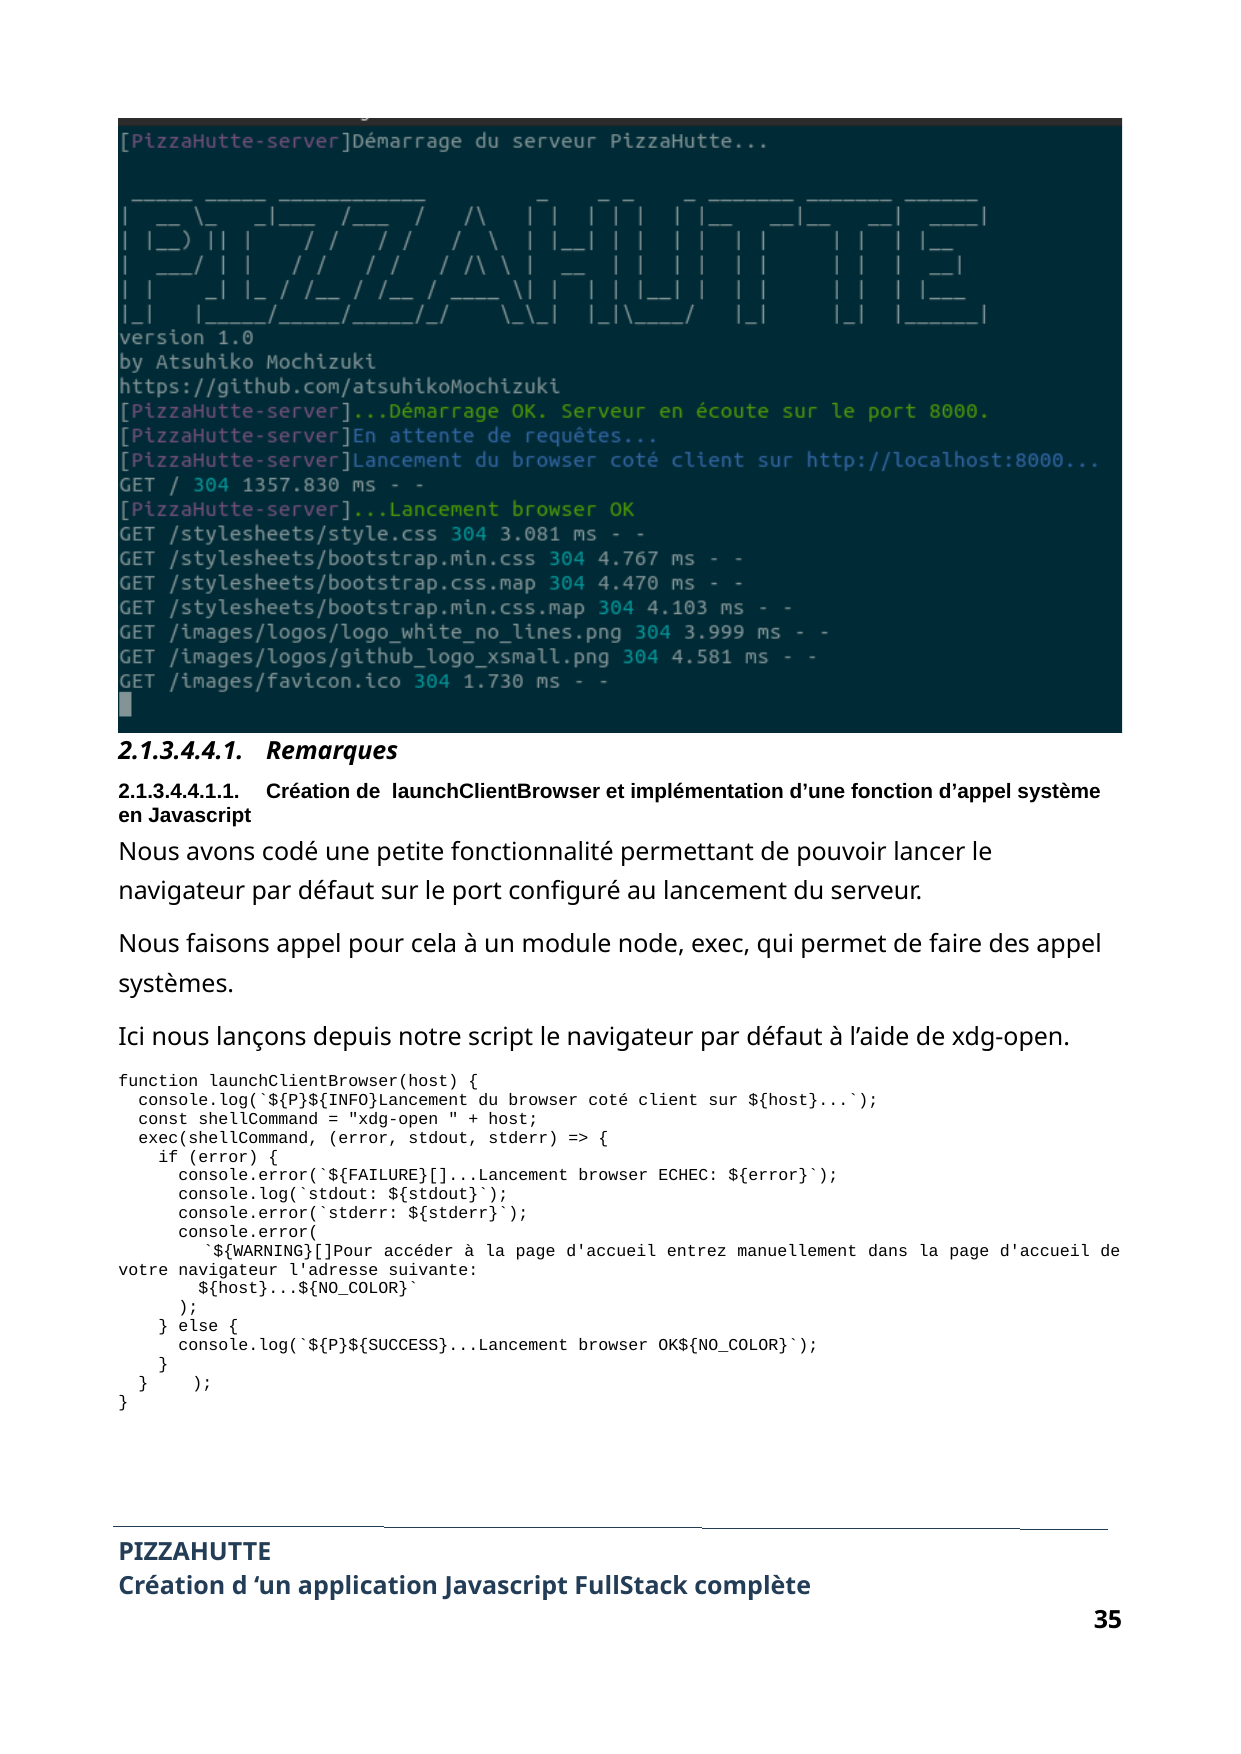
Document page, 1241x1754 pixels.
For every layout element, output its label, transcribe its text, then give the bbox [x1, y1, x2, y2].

picture [182, 454, 203, 467]
text exec(shellCommand, (error, stdout, stderr) => { [118, 1129, 1122, 1148]
picture [243, 137, 252, 147]
picture [293, 551, 301, 565]
picture [207, 137, 216, 147]
picture [218, 383, 228, 397]
picture [587, 407, 608, 417]
picture [623, 457, 633, 466]
picture [428, 555, 437, 569]
picture [648, 454, 657, 466]
picture [268, 484, 277, 491]
picture [133, 358, 142, 372]
picture [342, 305, 350, 323]
picture [268, 649, 277, 663]
picture [440, 305, 448, 323]
picture [316, 456, 326, 467]
picture [341, 579, 363, 589]
picture [391, 653, 400, 663]
picture [133, 405, 142, 417]
picture [330, 358, 338, 368]
picture [439, 653, 473, 667]
picture [268, 383, 277, 393]
picture [885, 454, 889, 464]
picture [379, 604, 387, 614]
picture [710, 625, 719, 638]
picture [527, 456, 533, 466]
picture [367, 456, 375, 466]
picture [292, 628, 301, 642]
picture [170, 407, 178, 417]
picture [256, 649, 263, 667]
picture [709, 457, 718, 466]
picture [316, 407, 326, 417]
picture [832, 403, 842, 417]
picture [477, 628, 498, 638]
picture [354, 353, 363, 368]
picture [931, 459, 939, 466]
picture [120, 527, 130, 540]
picture [428, 407, 437, 417]
picture [575, 653, 584, 667]
picture [808, 407, 817, 417]
picture [551, 552, 559, 565]
picture [207, 353, 216, 368]
text Nous avons codé une petite fonctionnalité permettant de pouvoir lancer le navigateur par défaut sur le port configuré au lancement du serveur. [118, 833, 1122, 906]
picture [440, 432, 447, 442]
picture [146, 452, 154, 467]
picture [219, 428, 228, 442]
picture [428, 579, 437, 593]
picture [538, 628, 559, 638]
picture [293, 456, 301, 466]
picture [587, 505, 596, 516]
picture [328, 677, 338, 687]
picture [758, 628, 768, 638]
picture [612, 135, 621, 147]
picture [661, 135, 682, 147]
picture [232, 502, 240, 516]
picture [440, 407, 449, 417]
picture [563, 604, 571, 614]
picture [549, 604, 560, 614]
picture [293, 256, 300, 274]
picture [341, 653, 351, 667]
picture [735, 604, 743, 614]
picture [416, 207, 423, 225]
text function launchClientBrowser(host) { [118, 1073, 1122, 1092]
picture [232, 134, 240, 147]
picture [279, 505, 289, 516]
picture [145, 576, 154, 589]
picture [219, 404, 228, 417]
picture [635, 650, 645, 663]
text console.error(`${FAILURE}[]...Lancement browser ECHEC: ${error}`); [118, 1167, 1122, 1186]
picture [343, 452, 349, 471]
picture [758, 407, 768, 417]
picture [353, 628, 375, 642]
picture [514, 624, 522, 638]
picture [133, 454, 142, 466]
picture [465, 675, 473, 687]
picture [195, 207, 202, 225]
picture [158, 407, 166, 417]
picture [342, 379, 349, 397]
picture [367, 600, 375, 614]
picture [367, 551, 375, 565]
picture [526, 383, 535, 393]
picture [317, 526, 325, 544]
picture [220, 502, 228, 516]
picture [502, 256, 509, 274]
picture [771, 628, 780, 638]
picture [279, 628, 289, 638]
picture [489, 501, 498, 516]
picture [710, 650, 719, 663]
picture [440, 456, 447, 466]
picture [182, 624, 204, 638]
picture [514, 604, 522, 614]
picture [477, 505, 486, 516]
picture [244, 628, 252, 638]
picture [588, 137, 596, 147]
picture [699, 453, 706, 466]
picture [514, 383, 522, 393]
picture [538, 649, 547, 663]
picture [440, 256, 448, 274]
picture [685, 137, 694, 147]
picture [563, 432, 571, 442]
picture [624, 576, 633, 589]
picture [526, 624, 535, 638]
picture [415, 604, 424, 614]
text console.log(`stdout: ${stdout}`); [118, 1186, 1122, 1205]
picture [317, 653, 326, 663]
picture [465, 579, 473, 589]
picture [219, 550, 228, 565]
picture [367, 575, 375, 589]
picture [489, 231, 497, 250]
picture [638, 454, 645, 466]
picture [390, 677, 400, 687]
picture [330, 530, 338, 540]
picture [207, 407, 216, 417]
picture [808, 452, 817, 466]
picture [672, 579, 682, 589]
text } [118, 1393, 1122, 1412]
picture [354, 133, 388, 147]
picture [305, 579, 314, 589]
picture [184, 230, 190, 249]
picture [465, 256, 472, 274]
picture [895, 452, 902, 466]
picture [146, 501, 154, 516]
picture [575, 604, 584, 618]
picture [268, 505, 277, 516]
picture [342, 527, 350, 540]
picture [341, 604, 363, 614]
picture [133, 552, 142, 565]
picture [268, 673, 277, 687]
picture [330, 432, 338, 442]
picture [501, 432, 510, 442]
picture [195, 358, 203, 368]
picture [489, 378, 498, 393]
picture [451, 628, 461, 638]
picture [477, 555, 486, 565]
picture [281, 281, 288, 299]
picture [220, 453, 228, 467]
picture [416, 305, 423, 323]
picture [206, 478, 216, 491]
text const shellCommand = "xdg-open " + host; [118, 1110, 1122, 1129]
picture [317, 677, 326, 687]
picture [330, 232, 337, 250]
picture [170, 551, 177, 569]
picture [354, 383, 363, 393]
picture [513, 675, 522, 687]
picture [256, 378, 265, 393]
picture [439, 137, 461, 152]
picture [785, 456, 791, 466]
picture [416, 137, 424, 147]
picture [305, 281, 312, 299]
picture [146, 133, 154, 147]
picture [182, 673, 204, 687]
picture [660, 407, 670, 417]
picture [427, 505, 437, 516]
picture [723, 650, 731, 663]
picture [464, 432, 473, 442]
picture [207, 530, 216, 544]
picture [416, 675, 424, 687]
picture [404, 137, 411, 147]
text if (error) { [118, 1148, 1122, 1167]
picture [1054, 454, 1062, 466]
picture [256, 598, 289, 614]
picture [243, 505, 252, 516]
picture [256, 525, 289, 540]
picture [280, 377, 289, 393]
picture [551, 677, 559, 687]
picture [305, 432, 314, 442]
picture [477, 207, 484, 225]
picture [562, 552, 572, 565]
picture [133, 135, 142, 147]
picture [649, 137, 657, 147]
picture [183, 649, 204, 663]
picture [170, 383, 179, 393]
picture [367, 526, 375, 540]
picture [391, 576, 400, 589]
picture [195, 576, 203, 589]
picture [245, 478, 252, 491]
picture [182, 405, 203, 417]
picture [512, 405, 535, 417]
picture [293, 527, 301, 540]
picture [182, 503, 203, 516]
picture [232, 428, 240, 442]
picture [317, 256, 325, 274]
picture [537, 505, 584, 516]
picture [439, 380, 473, 393]
picture [354, 530, 363, 544]
picture [182, 579, 191, 589]
picture [267, 356, 289, 368]
picture [967, 457, 974, 466]
picture [195, 551, 203, 565]
picture [698, 601, 706, 614]
picture [526, 579, 535, 593]
picture [539, 137, 546, 147]
picture [404, 604, 412, 614]
picture [120, 601, 130, 614]
picture [133, 650, 142, 663]
picture [170, 330, 179, 344]
picture [367, 379, 375, 393]
picture [514, 555, 522, 565]
picture [428, 604, 437, 618]
picture [379, 232, 386, 250]
picture [293, 407, 301, 417]
subtitle Création de launchClientBrowser et implémentation d’une fonction d’appel système en Javascript [118, 779, 1122, 827]
picture [587, 628, 596, 642]
picture [146, 403, 154, 417]
picture [122, 403, 128, 422]
picture [207, 432, 216, 442]
picture [145, 675, 154, 687]
picture [316, 137, 326, 147]
picture [317, 600, 325, 618]
picture [343, 133, 349, 152]
picture [120, 650, 130, 663]
picture [207, 653, 240, 667]
picture [649, 552, 657, 565]
picture [354, 454, 362, 466]
picture [170, 649, 177, 667]
picture [404, 555, 412, 565]
picture [122, 501, 128, 520]
picture [514, 451, 521, 466]
picture [428, 281, 435, 299]
picture [440, 625, 449, 638]
picture [121, 353, 130, 368]
picture [575, 137, 584, 147]
picture [624, 407, 633, 417]
picture [195, 379, 202, 397]
picture [344, 428, 349, 446]
picture [391, 383, 400, 393]
picture [342, 358, 351, 368]
picture [366, 354, 375, 368]
picture [293, 137, 301, 147]
picture [244, 379, 252, 393]
picture [501, 555, 510, 565]
picture [170, 432, 178, 442]
picture [415, 555, 424, 565]
picture [465, 600, 473, 614]
picture [759, 653, 768, 663]
picture [722, 625, 731, 638]
picture [256, 673, 264, 691]
picture [563, 628, 571, 638]
picture [451, 604, 461, 614]
picture [158, 137, 166, 147]
text Nous faisons appel pour cela à un module node, exec, qui permet de faire des appel systèmes. [118, 926, 1122, 999]
picture [906, 457, 915, 466]
text console.error( [118, 1223, 1122, 1242]
picture [170, 575, 178, 593]
picture [501, 604, 510, 614]
picture [428, 624, 436, 638]
picture [526, 653, 535, 663]
picture [427, 457, 436, 465]
picture [343, 501, 349, 520]
picture [526, 505, 535, 516]
picture [268, 407, 277, 417]
text console.log(`${P}${SUCCESS}...Lancement browser OK${NO_COLOR}`); [118, 1337, 1122, 1356]
picture [122, 452, 128, 471]
picture [182, 530, 191, 540]
picture [243, 456, 252, 467]
picture [231, 353, 240, 368]
picture [562, 137, 571, 147]
picture [378, 628, 387, 638]
picture [366, 481, 375, 491]
picture [305, 530, 314, 540]
picture [207, 628, 240, 642]
picture [120, 478, 130, 491]
text console.error(`stderr: ${stderr}`); [118, 1205, 1122, 1223]
picture [170, 673, 178, 691]
picture [465, 407, 473, 417]
picture [551, 527, 559, 540]
picture [195, 478, 203, 491]
picture [624, 305, 632, 323]
picture [343, 403, 349, 422]
picture [182, 604, 191, 614]
picture [133, 503, 142, 516]
picture [476, 132, 486, 147]
picture [379, 555, 387, 565]
picture [121, 378, 130, 393]
picture [330, 549, 338, 565]
picture [145, 625, 154, 638]
picture [329, 478, 338, 491]
picture [403, 457, 412, 466]
picture [451, 555, 461, 565]
picture [279, 432, 289, 442]
picture [354, 649, 363, 663]
picture [367, 649, 375, 663]
picture [156, 356, 167, 368]
picture [316, 505, 326, 516]
picture [170, 526, 177, 544]
picture [834, 454, 841, 466]
picture [243, 432, 252, 442]
picture [416, 379, 424, 393]
picture [514, 579, 522, 589]
picture [489, 457, 498, 466]
picture [477, 256, 484, 274]
picture [330, 649, 337, 667]
picture [549, 457, 559, 466]
picture [551, 649, 559, 663]
picture [403, 647, 412, 663]
picture [256, 574, 289, 589]
picture [230, 555, 240, 565]
picture [232, 453, 240, 467]
picture [611, 601, 633, 614]
picture [537, 677, 547, 687]
picture [526, 305, 533, 323]
picture [145, 601, 154, 614]
picture [256, 549, 289, 565]
picture [502, 379, 510, 393]
picture [280, 677, 289, 687]
picture [637, 626, 645, 638]
picture [674, 601, 682, 614]
picture [563, 405, 584, 417]
picture [930, 405, 977, 417]
picture [120, 576, 130, 589]
picture [452, 579, 461, 589]
picture [170, 137, 178, 147]
picture [404, 429, 411, 442]
picture [417, 429, 424, 442]
picture [538, 377, 547, 393]
picture [403, 231, 411, 250]
picture [391, 551, 399, 565]
picture [330, 598, 338, 614]
picture [158, 334, 166, 344]
picture [453, 231, 460, 250]
text ${host}...${NO_COLOR}` [118, 1280, 1122, 1299]
picture [305, 506, 314, 516]
picture [538, 527, 547, 540]
picture [538, 432, 547, 442]
picture [219, 600, 228, 614]
picture [244, 579, 252, 589]
picture [440, 675, 448, 687]
picture [391, 456, 399, 466]
picture [244, 604, 252, 614]
picture [660, 626, 670, 638]
picture [182, 358, 191, 368]
picture [575, 576, 583, 589]
picture [145, 552, 154, 565]
picture [721, 407, 731, 417]
picture [894, 407, 903, 417]
picture [342, 677, 351, 687]
picture [611, 407, 621, 417]
picture [796, 407, 805, 417]
picture [647, 626, 657, 638]
picture [207, 379, 214, 397]
picture [121, 334, 130, 344]
picture [906, 403, 915, 417]
picture [145, 527, 154, 540]
picture [305, 137, 314, 147]
picture [476, 452, 485, 466]
picture [220, 331, 228, 344]
picture [587, 653, 608, 667]
picture [722, 457, 731, 466]
picture [686, 452, 694, 466]
picture [206, 604, 216, 618]
picture [686, 305, 693, 323]
picture [330, 137, 338, 147]
picture [230, 579, 240, 589]
picture [476, 407, 498, 422]
picture [219, 575, 228, 589]
picture [822, 454, 829, 466]
text ); [118, 1299, 1122, 1318]
picture [354, 429, 362, 442]
picture [268, 456, 277, 467]
picture [379, 647, 387, 663]
picture [476, 383, 485, 393]
picture [316, 432, 326, 442]
picture [684, 601, 694, 614]
picture [293, 505, 301, 516]
picture [735, 625, 743, 638]
picture [587, 530, 596, 540]
picture [305, 456, 314, 466]
picture [599, 432, 608, 442]
picture [574, 530, 584, 540]
picture [342, 207, 349, 225]
picture [367, 673, 375, 687]
picture [454, 454, 460, 466]
picture [613, 436, 620, 442]
picture [514, 500, 522, 516]
picture [600, 601, 608, 614]
picture [636, 407, 645, 417]
picture [428, 137, 436, 147]
picture [956, 451, 964, 466]
picture [944, 452, 951, 466]
picture [219, 134, 228, 147]
picture [330, 505, 338, 516]
picture [230, 604, 240, 614]
picture [476, 527, 485, 540]
picture [415, 579, 424, 589]
picture [637, 137, 644, 147]
picture [391, 256, 398, 274]
picture [330, 624, 338, 642]
picture [354, 281, 362, 299]
picture [427, 432, 436, 442]
picture [686, 625, 694, 638]
picture [293, 600, 301, 614]
picture [243, 407, 252, 417]
picture [514, 281, 522, 299]
picture [489, 653, 498, 663]
picture [133, 576, 142, 589]
picture [256, 624, 264, 642]
picture [673, 407, 682, 417]
picture [341, 555, 363, 565]
picture [575, 432, 584, 442]
picture [170, 600, 177, 618]
picture [624, 650, 633, 663]
picture [637, 576, 645, 589]
picture [232, 379, 240, 393]
picture [305, 478, 314, 491]
picture [465, 207, 472, 225]
picture [256, 478, 265, 491]
picture [599, 552, 608, 565]
picture [232, 404, 240, 417]
picture [673, 457, 681, 466]
picture [525, 137, 535, 147]
picture [170, 477, 177, 495]
picture [551, 379, 559, 393]
picture [648, 576, 657, 589]
picture [133, 601, 142, 614]
picture [402, 623, 424, 638]
text } ); [118, 1374, 1122, 1393]
picture [133, 478, 142, 491]
picture [367, 432, 375, 442]
picture [195, 256, 202, 274]
picture [132, 334, 142, 344]
picture [550, 137, 559, 147]
text } else { [118, 1318, 1122, 1337]
picture [317, 628, 326, 638]
picture [526, 604, 535, 614]
picture [415, 505, 424, 516]
picture [1017, 454, 1024, 461]
picture [305, 673, 314, 687]
picture [525, 527, 535, 540]
picture [611, 628, 621, 642]
picture [403, 377, 412, 393]
picture [624, 133, 633, 147]
picture [464, 527, 473, 540]
text console.log(`${P}${INFO}Lancement du browser coté client sur ${host}...`); [118, 1092, 1122, 1110]
picture [146, 379, 154, 393]
picture [207, 506, 216, 516]
picture [195, 600, 203, 614]
picture [305, 353, 314, 368]
picture [439, 505, 473, 516]
picture [317, 354, 326, 368]
picture [120, 692, 131, 716]
picture [316, 383, 339, 393]
picture [305, 407, 314, 417]
picture [747, 403, 756, 417]
picture [610, 503, 634, 516]
picture [391, 432, 399, 442]
picture [133, 527, 142, 540]
picture [305, 555, 314, 565]
picture [268, 305, 276, 323]
picture [120, 675, 130, 687]
picture [501, 653, 523, 663]
picture [698, 650, 706, 663]
picture [489, 675, 498, 687]
picture [624, 552, 633, 565]
picture [219, 478, 228, 491]
picture [672, 555, 682, 565]
picture [170, 355, 179, 368]
picture [292, 653, 301, 667]
picture [784, 407, 792, 417]
picture [122, 133, 128, 152]
picture [318, 551, 325, 569]
picture [1029, 454, 1038, 466]
picture [428, 530, 436, 540]
picture [158, 432, 166, 442]
picture [721, 604, 731, 614]
picture [304, 628, 314, 638]
picture [342, 624, 350, 638]
picture [120, 552, 130, 565]
picture [489, 427, 498, 442]
picture [293, 576, 301, 589]
picture [562, 576, 572, 589]
picture [330, 574, 338, 589]
picture [391, 137, 400, 147]
picture [182, 555, 191, 565]
picture [378, 530, 387, 540]
picture [427, 675, 437, 687]
text Ici nous lançons depuis notre script le navigateur par défaut à l’aide de xdg-open. [118, 1019, 1122, 1053]
picture [612, 456, 620, 466]
picture [845, 456, 854, 470]
picture [428, 649, 436, 663]
picture [526, 555, 535, 565]
picture [489, 137, 498, 147]
picture [686, 579, 694, 589]
picture [118, 118, 1123, 126]
picture [122, 428, 128, 446]
picture [305, 604, 314, 614]
picture [158, 383, 167, 397]
picture [145, 650, 154, 663]
picture [146, 428, 154, 442]
picture [391, 600, 399, 614]
picture [243, 331, 252, 344]
picture [292, 358, 301, 368]
picture [120, 625, 130, 638]
picture [844, 407, 854, 417]
picture [994, 454, 1000, 466]
picture [133, 429, 142, 442]
picture [305, 231, 313, 250]
picture [403, 505, 412, 516]
picture [672, 650, 682, 663]
picture [367, 256, 374, 274]
picture [219, 526, 228, 540]
picture [416, 530, 424, 540]
picture [378, 677, 387, 687]
picture [317, 478, 326, 491]
picture [599, 576, 608, 589]
picture [391, 503, 400, 516]
picture [477, 579, 485, 589]
picture [735, 407, 743, 417]
picture [477, 604, 486, 614]
picture [538, 457, 547, 466]
picture [452, 527, 461, 540]
picture [415, 457, 424, 466]
picture [501, 675, 510, 687]
picture [736, 454, 743, 466]
picture [206, 555, 216, 569]
picture [710, 134, 719, 147]
picture [428, 377, 436, 393]
picture [696, 402, 719, 417]
picture [721, 137, 731, 147]
picture [145, 478, 154, 491]
picture [279, 653, 289, 663]
picture [502, 305, 509, 323]
picture [500, 579, 510, 589]
picture [452, 407, 461, 417]
picture [379, 579, 387, 589]
picture [195, 334, 203, 344]
picture [158, 456, 165, 467]
picture [588, 456, 595, 466]
picture [134, 379, 142, 393]
picture [304, 653, 314, 663]
picture [281, 478, 289, 491]
picture [330, 407, 338, 417]
text `${WARNING}[]Pour accéder à la page d'accueil entrez manuellement dans la page d'accueil de votre navigateur l'adresse suivante: [118, 1242, 1122, 1280]
subtitle Remarques [118, 733, 1122, 766]
picture [244, 653, 252, 663]
picture [158, 505, 166, 516]
picture [195, 526, 203, 540]
picture [279, 407, 289, 417]
picture [170, 624, 178, 642]
picture [230, 530, 240, 540]
picture [207, 456, 216, 467]
picture [244, 555, 252, 565]
picture [244, 677, 252, 687]
text } [118, 1356, 1122, 1374]
picture [870, 407, 891, 422]
picture [181, 334, 191, 344]
picture [648, 650, 657, 663]
picture [170, 456, 178, 467]
picture [379, 281, 386, 299]
picture [648, 601, 657, 614]
picture [600, 628, 608, 638]
picture [219, 354, 228, 368]
picture [514, 137, 522, 147]
picture [588, 429, 595, 442]
picture [317, 575, 325, 593]
picture [686, 555, 694, 565]
picture [1041, 454, 1050, 466]
picture [746, 653, 756, 663]
picture [242, 358, 252, 368]
picture [465, 551, 473, 565]
picture [550, 576, 559, 589]
picture [182, 135, 203, 147]
picture [279, 137, 289, 147]
picture [268, 432, 277, 442]
picture [575, 552, 584, 565]
picture [379, 383, 387, 393]
picture [268, 624, 277, 638]
picture [305, 383, 314, 393]
picture [527, 432, 534, 442]
picture [330, 456, 338, 466]
picture [182, 429, 203, 442]
picture [403, 530, 412, 540]
picture [146, 334, 154, 344]
picture [133, 675, 142, 687]
picture [207, 677, 240, 692]
picture [268, 137, 277, 147]
picture [550, 432, 559, 446]
picture [501, 527, 510, 540]
picture [292, 677, 301, 687]
picture [293, 432, 301, 442]
picture [207, 579, 216, 593]
picture [772, 457, 780, 466]
picture [170, 505, 178, 516]
picture [404, 579, 412, 589]
picture [133, 625, 142, 638]
picture [379, 456, 387, 466]
picture [636, 552, 645, 565]
picture [353, 481, 363, 491]
picture [244, 530, 252, 540]
picture [390, 402, 425, 417]
picture [279, 456, 289, 467]
picture [698, 134, 706, 147]
picture [453, 429, 460, 442]
picture [574, 457, 584, 466]
